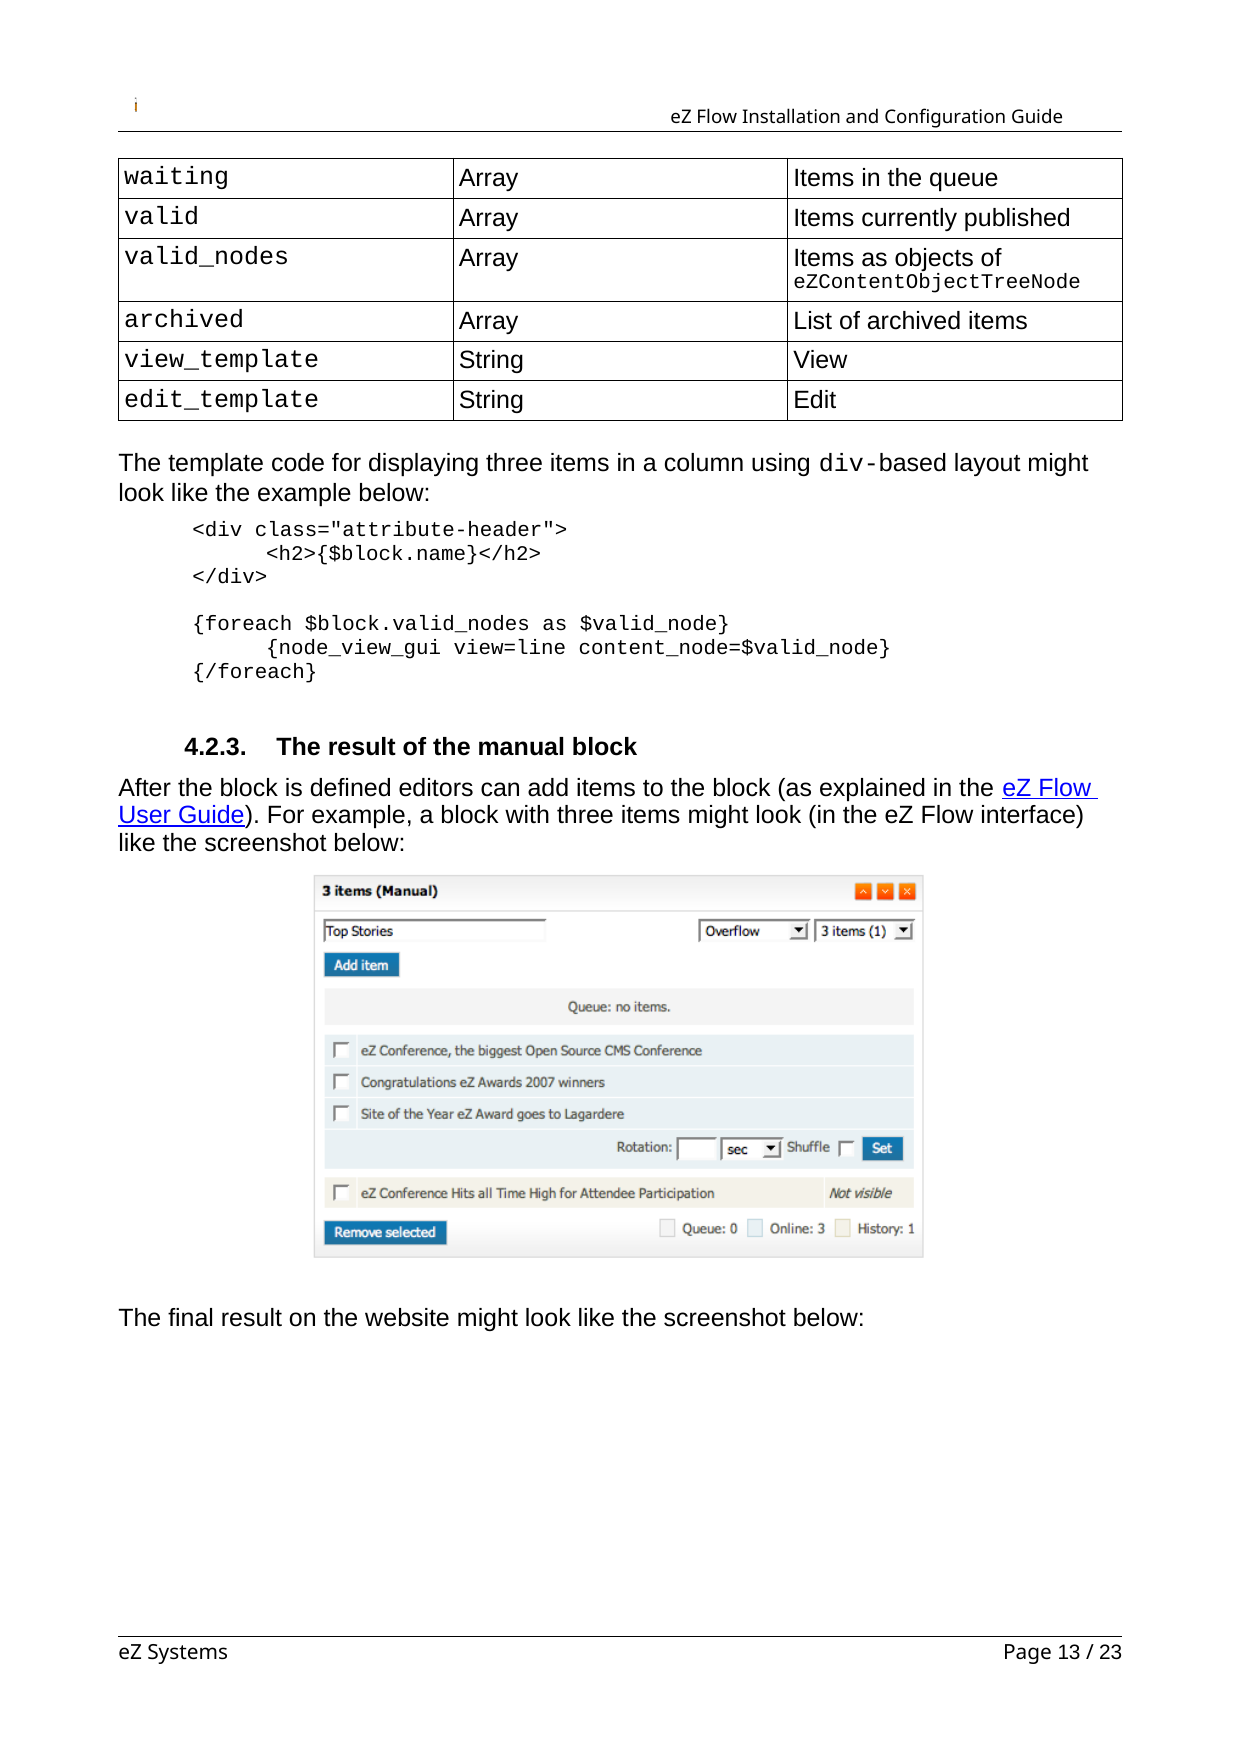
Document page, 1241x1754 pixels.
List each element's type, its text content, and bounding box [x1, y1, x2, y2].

text {foreach $block.valid_nodes as $valid_node} [118, 613, 1122, 637]
table_cell Array [454, 302, 787, 341]
table_cell String [454, 342, 787, 380]
picture [309, 869, 931, 1264]
table_cell Items in the queue [788, 159, 1122, 198]
table_cell view_template [119, 342, 453, 380]
table_cell valid_nodes [119, 239, 453, 301]
text </div> [118, 566, 1122, 590]
table_cell archived [119, 302, 453, 341]
table_cell valid [119, 199, 453, 237]
table_cell Items as objects of eZContentObjectTreeNode [788, 239, 1122, 301]
text {node_view_gui view=line content_node=$valid_node} [118, 637, 1122, 661]
table_cell Array [454, 159, 787, 198]
text <div class="attribute-header"> [118, 519, 1122, 542]
table_cell edit_template [119, 381, 453, 420]
text The final result on the website might look like the screenshot below: [118, 1304, 1122, 1332]
table_cell Array [454, 239, 787, 301]
table_cell waiting [119, 159, 453, 198]
table_cell View [788, 342, 1122, 380]
text The template code for displaying three items in a column using div-based layout might look like the example below: [118, 448, 1122, 506]
subtitle The result of the manual block [177, 733, 1122, 761]
text After the block is defined editors can add items to the block (as explained in the eZ Flow User Guide). For example, a block with three items might look (in the eZ Flow interface) like the screenshot below: [118, 773, 1122, 857]
table_cell List of archived items [788, 302, 1122, 341]
text <h2>{$block.name}</h2> [118, 542, 1122, 566]
table_cell String [454, 381, 787, 420]
table_cell Array [454, 199, 787, 237]
table_cell Items currently published [788, 199, 1122, 237]
table_cell Edit [788, 381, 1122, 420]
text {/foreach} [192, 661, 1122, 684]
